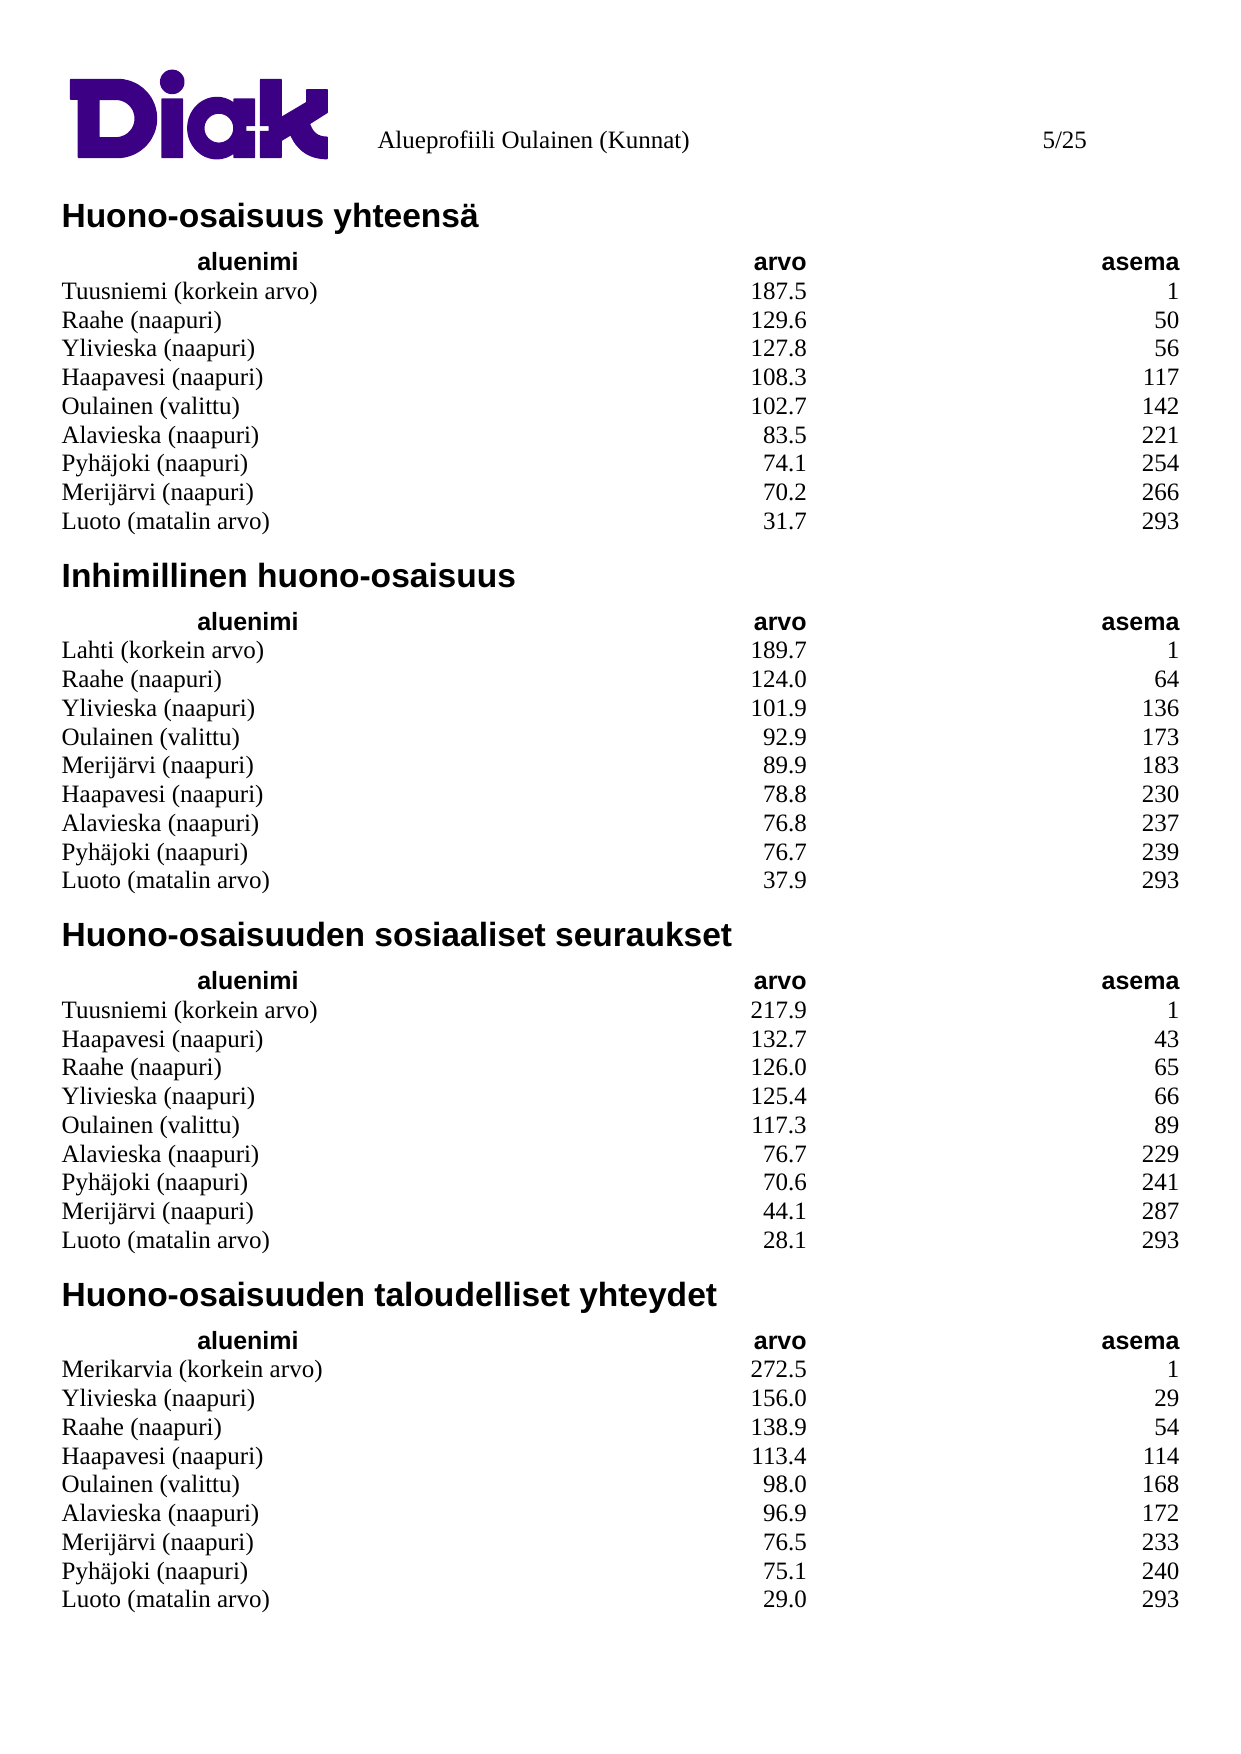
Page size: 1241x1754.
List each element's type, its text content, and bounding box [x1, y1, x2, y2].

subtitle Huono-osaisuus yhteensä [61, 196, 1179, 235]
table_cell Raahe (naapuri) [61, 664, 434, 693]
table_cell 1 [806, 1355, 1179, 1383]
table_cell 75.1 [434, 1556, 806, 1584]
table_cell 183 [806, 751, 1179, 779]
table_cell 132.7 [434, 1024, 806, 1052]
table_header aluenimi [61, 607, 434, 636]
table_cell Alavieska (naapuri) [61, 1498, 434, 1527]
table_cell 1 [806, 995, 1179, 1024]
table_cell 29.0 [434, 1585, 806, 1613]
table_header asema [806, 966, 1179, 995]
table_cell 76.5 [434, 1527, 806, 1556]
table_cell Luoto (matalin arvo) [61, 866, 434, 894]
subtitle Huono-osaisuuden taloudelliset yhteydet [61, 1274, 1179, 1313]
table_cell Raahe (naapuri) [61, 1412, 434, 1441]
table_cell 237 [806, 808, 1179, 837]
table_cell 74.1 [434, 449, 806, 477]
table_cell Alavieska (naapuri) [61, 808, 434, 837]
table_cell Tuusniemi (korkein arvo) [61, 995, 434, 1024]
table_cell 124.0 [434, 664, 806, 693]
table_cell 189.7 [434, 636, 806, 664]
table_cell 187.5 [434, 276, 806, 305]
table_cell 96.9 [434, 1498, 806, 1527]
table_cell Merijärvi (naapuri) [61, 477, 434, 506]
table_cell 293 [806, 1225, 1179, 1254]
table_cell 28.1 [434, 1225, 806, 1254]
table_cell Ylivieska (naapuri) [61, 1081, 434, 1110]
table_header asema [806, 1326, 1179, 1354]
table_cell 173 [806, 722, 1179, 751]
table_cell 89.9 [434, 751, 806, 779]
table_cell Ylivieska (naapuri) [61, 693, 434, 722]
table_header arvo [434, 966, 806, 995]
table_cell 76.7 [434, 837, 806, 866]
table_cell 230 [806, 779, 1179, 808]
table_cell 233 [806, 1527, 1179, 1556]
table_cell Pyhäjoki (naapuri) [61, 449, 434, 477]
table_cell 70.2 [434, 477, 806, 506]
table_cell 168 [806, 1470, 1179, 1498]
table_cell 293 [806, 866, 1179, 894]
table_cell Merijärvi (naapuri) [61, 1196, 434, 1225]
table_header asema [806, 607, 1179, 636]
table_cell 114 [806, 1441, 1179, 1469]
table_cell 125.4 [434, 1081, 806, 1110]
table_cell Merijärvi (naapuri) [61, 1527, 434, 1556]
table_cell 108.3 [434, 362, 806, 391]
table_cell 83.5 [434, 420, 806, 448]
table_header aluenimi [61, 247, 434, 276]
table_cell Pyhäjoki (naapuri) [61, 837, 434, 866]
subtitle Huono-osaisuuden sosiaaliset seuraukset [61, 915, 1179, 954]
table_cell 76.8 [434, 808, 806, 837]
table_cell 29 [806, 1383, 1179, 1412]
table_cell 272.5 [434, 1355, 806, 1383]
table_cell 50 [806, 305, 1179, 333]
table_cell Haapavesi (naapuri) [61, 1024, 434, 1052]
table_cell 142 [806, 391, 1179, 420]
table_cell 43 [806, 1024, 1179, 1052]
table_cell Pyhäjoki (naapuri) [61, 1168, 434, 1196]
table_cell 113.4 [434, 1441, 806, 1469]
table_cell 287 [806, 1196, 1179, 1225]
table_cell 56 [806, 334, 1179, 362]
table_cell Oulainen (valittu) [61, 1470, 434, 1498]
table_cell 138.9 [434, 1412, 806, 1441]
table_cell 217.9 [434, 995, 806, 1024]
table_cell Haapavesi (naapuri) [61, 362, 434, 391]
table_header aluenimi [61, 1326, 434, 1354]
table_cell Pyhäjoki (naapuri) [61, 1556, 434, 1584]
table_cell Tuusniemi (korkein arvo) [61, 276, 434, 305]
table_cell 64 [806, 664, 1179, 693]
table_cell 66 [806, 1081, 1179, 1110]
table_cell Alavieska (naapuri) [61, 1139, 434, 1167]
table_cell 89 [806, 1110, 1179, 1139]
table_cell 136 [806, 693, 1179, 722]
table_cell 101.9 [434, 693, 806, 722]
table_cell Luoto (matalin arvo) [61, 506, 434, 535]
table_cell Luoto (matalin arvo) [61, 1585, 434, 1613]
table_cell 92.9 [434, 722, 806, 751]
table_cell 126.0 [434, 1053, 806, 1081]
table_cell 266 [806, 477, 1179, 506]
table_cell 156.0 [434, 1383, 806, 1412]
table_cell Oulainen (valittu) [61, 722, 434, 751]
table_header aluenimi [61, 966, 434, 995]
table_cell Merijärvi (naapuri) [61, 751, 434, 779]
table_cell 102.7 [434, 391, 806, 420]
table_cell 117 [806, 362, 1179, 391]
table_cell Alavieska (naapuri) [61, 420, 434, 448]
table_cell 221 [806, 420, 1179, 448]
table_cell 1 [806, 636, 1179, 664]
table_cell Lahti (korkein arvo) [61, 636, 434, 664]
table_cell Oulainen (valittu) [61, 391, 434, 420]
table_cell 117.3 [434, 1110, 806, 1139]
table_cell 1 [806, 276, 1179, 305]
table_cell 37.9 [434, 866, 806, 894]
table_cell 98.0 [434, 1470, 806, 1498]
table_cell 54 [806, 1412, 1179, 1441]
table_cell 293 [806, 1585, 1179, 1613]
table_cell 229 [806, 1139, 1179, 1167]
table_cell Merikarvia (korkein arvo) [61, 1355, 434, 1383]
table_cell Raahe (naapuri) [61, 1053, 434, 1081]
table_header asema [806, 247, 1179, 276]
table_cell 44.1 [434, 1196, 806, 1225]
table_cell Raahe (naapuri) [61, 305, 434, 333]
table_cell Luoto (matalin arvo) [61, 1225, 434, 1254]
table_cell 240 [806, 1556, 1179, 1584]
table_header arvo [434, 247, 806, 276]
subtitle Inhimillinen huono-osaisuus [61, 556, 1179, 594]
table_cell 70.6 [434, 1168, 806, 1196]
table_cell Haapavesi (naapuri) [61, 779, 434, 808]
table_cell 293 [806, 506, 1179, 535]
table_cell 129.6 [434, 305, 806, 333]
table_cell 172 [806, 1498, 1179, 1527]
table_cell 76.7 [434, 1139, 806, 1167]
table_cell Oulainen (valittu) [61, 1110, 434, 1139]
table_cell Ylivieska (naapuri) [61, 1383, 434, 1412]
table_cell 65 [806, 1053, 1179, 1081]
table_cell 241 [806, 1168, 1179, 1196]
table_cell Ylivieska (naapuri) [61, 334, 434, 362]
table_cell 254 [806, 449, 1179, 477]
table_header arvo [434, 607, 806, 636]
table_cell Haapavesi (naapuri) [61, 1441, 434, 1469]
table_cell 239 [806, 837, 1179, 866]
table_cell 31.7 [434, 506, 806, 535]
table_cell 127.8 [434, 334, 806, 362]
table_cell 78.8 [434, 779, 806, 808]
table_header arvo [434, 1326, 806, 1354]
